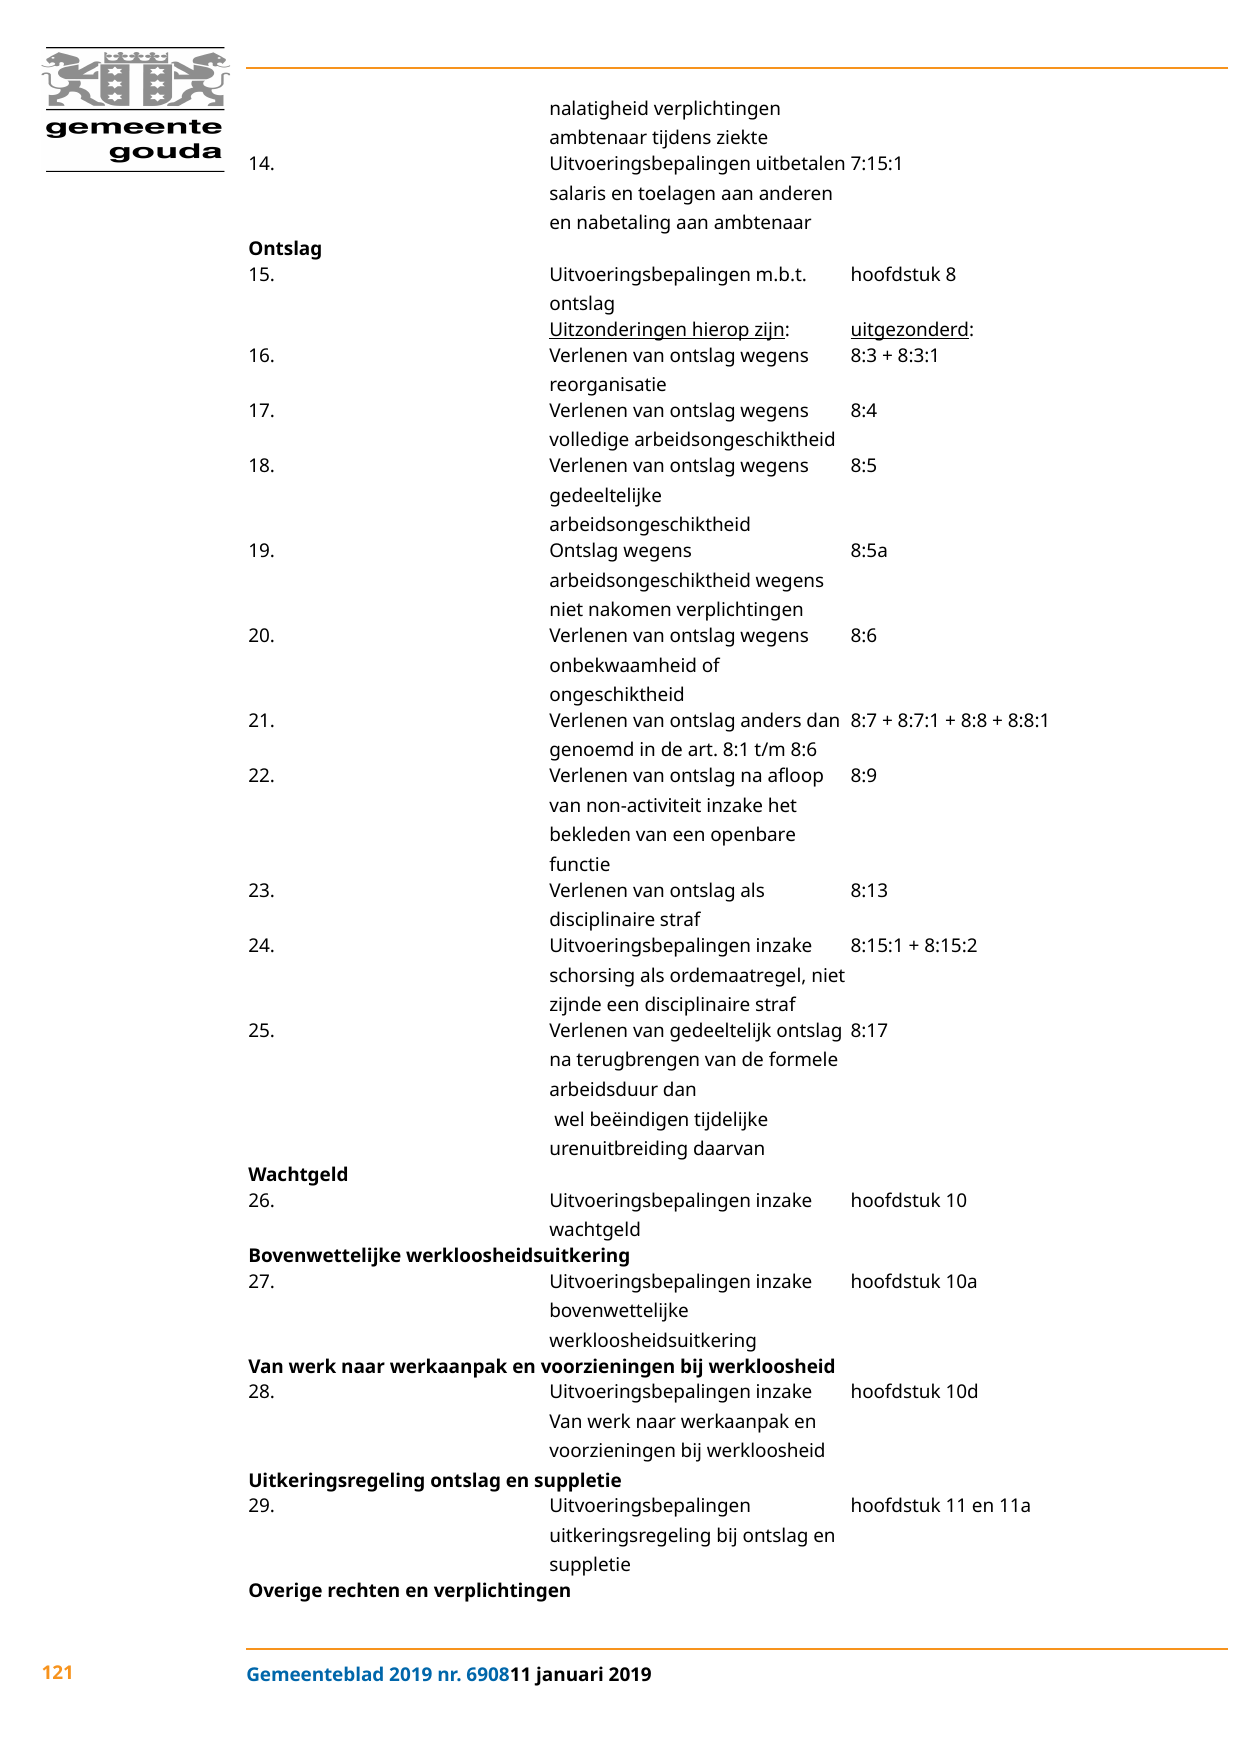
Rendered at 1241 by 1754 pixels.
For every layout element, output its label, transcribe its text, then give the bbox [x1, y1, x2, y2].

table_cell Uitvoeringsbepalingen inzake Van werk naar werkaanpak en voorzieningen bij werkloosheid [549, 1379, 850, 1463]
table_cell Verlenen van ontslag anders dan genoemd in de art. 8:1 t/m 8:6 [549, 707, 850, 762]
table_cell 8:5 [850, 453, 1152, 537]
table_cell 20. [248, 622, 549, 707]
table_cell 22. [248, 763, 549, 877]
table_cell Verlenen van ontslag wegens reorganisatie [549, 342, 850, 397]
table_header Uitkeringsregeling ontslag en suppletie [248, 1467, 1152, 1492]
table_cell 26. [248, 1187, 549, 1242]
table_cell Verlenen van gedeeltelijk ontslag na terugbrengen van de formele arbeidsduur dan wel beëindigen tijdelijke urenuitbreiding daarvan [549, 1017, 850, 1161]
table_cell Uitzonderingen hierop zijn: [549, 316, 850, 342]
table_cell 7:15:1 [850, 150, 1152, 235]
table_cell Ontslag wegens arbeidsongeschiktheid wegens niet nakomen verplichtingen [549, 537, 850, 622]
table_cell Van werk naar werkaanpak en voorzieningen bij werkloosheid [248, 1353, 1152, 1378]
table_cell Uitvoeringsbepalingen uitkeringsregeling bij ontslag en suppletie [549, 1493, 850, 1577]
table_cell 8:4 [850, 397, 1152, 452]
table_cell 28. [248, 1379, 549, 1463]
table_cell [248, 316, 549, 342]
table_cell Ontslag [248, 235, 1152, 261]
table_cell 23. [248, 877, 549, 932]
table_cell hoofdstuk 10a [850, 1268, 1152, 1353]
table_cell 8:15:1 + 8:15:2 [850, 932, 1152, 1017]
table_cell 21. [248, 707, 549, 762]
table_cell 15. [248, 261, 549, 316]
table_cell 27. [248, 1268, 549, 1353]
table_cell 8:17 [850, 1017, 1152, 1161]
table_cell 18. [248, 453, 549, 537]
table_cell Wachtgeld [248, 1161, 1152, 1187]
table_cell 24. [248, 932, 549, 1017]
table_cell hoofdstuk 8 [850, 261, 1152, 316]
table_cell Verlenen van ontslag wegens onbekwaamheid of ongeschiktheid [549, 622, 850, 707]
picture [41, 47, 231, 172]
table_cell 29. [248, 1493, 549, 1577]
table_cell Uitvoeringsbepalingen uitbetalen salaris en toelagen aan anderen en nabetaling aan ambtenaar [549, 150, 850, 235]
table_cell uitgezonderd: [850, 316, 1152, 342]
table_cell Bovenwettelijke werkloosheidsuitkering [248, 1242, 1152, 1268]
table_cell 8:3 + 8:3:1 [850, 342, 1152, 397]
table_cell 25. [248, 1017, 549, 1161]
table_cell 14. [248, 150, 549, 235]
table_cell Verlenen van ontslag wegens volledige arbeidsongeschiktheid [549, 397, 850, 452]
table_cell Uitvoeringsbepalingen inzake wachtgeld [549, 1187, 850, 1242]
table_cell hoofdstuk 10 [850, 1187, 1152, 1242]
table_cell Uitvoeringsbepalingen m.b.t. ontslag [549, 261, 850, 316]
table_cell Verlenen van ontslag als disciplinaire straf [549, 877, 850, 932]
table_cell Uitvoeringsbepalingen inzake schorsing als ordemaatregel, niet zijnde een disciplinaire straf [549, 932, 850, 1017]
table_cell hoofdstuk 11 en 11a [850, 1493, 1152, 1577]
table_cell 8:7 + 8:7:1 + 8:8 + 8:8:1 [850, 707, 1152, 762]
table_cell [850, 95, 1152, 150]
table_cell 19. [248, 537, 549, 622]
table_cell 16. [248, 342, 549, 397]
table_cell Uitvoeringsbepalingen inzake bovenwettelijke werkloosheidsuitkering [549, 1268, 850, 1353]
table_cell 8:9 [850, 763, 1152, 877]
table_cell 8:5a [850, 537, 1152, 622]
table_cell Verlenen van ontslag wegens gedeeltelijke arbeidsongeschiktheid [549, 453, 850, 537]
table_cell 8:6 [850, 622, 1152, 707]
table_cell 8:13 [850, 877, 1152, 932]
table_cell Overige rechten en verplichtingen [248, 1578, 1152, 1603]
table_cell 17. [248, 397, 549, 452]
table_cell hoofdstuk 10d [850, 1379, 1152, 1463]
table_cell Verlenen van ontslag na afloop van non-activiteit inzake het bekleden van een openbare functie [549, 763, 850, 877]
table_cell [248, 95, 549, 150]
table_cell nalatigheid verplichtingen ambtenaar tijdens ziekte [549, 95, 850, 150]
